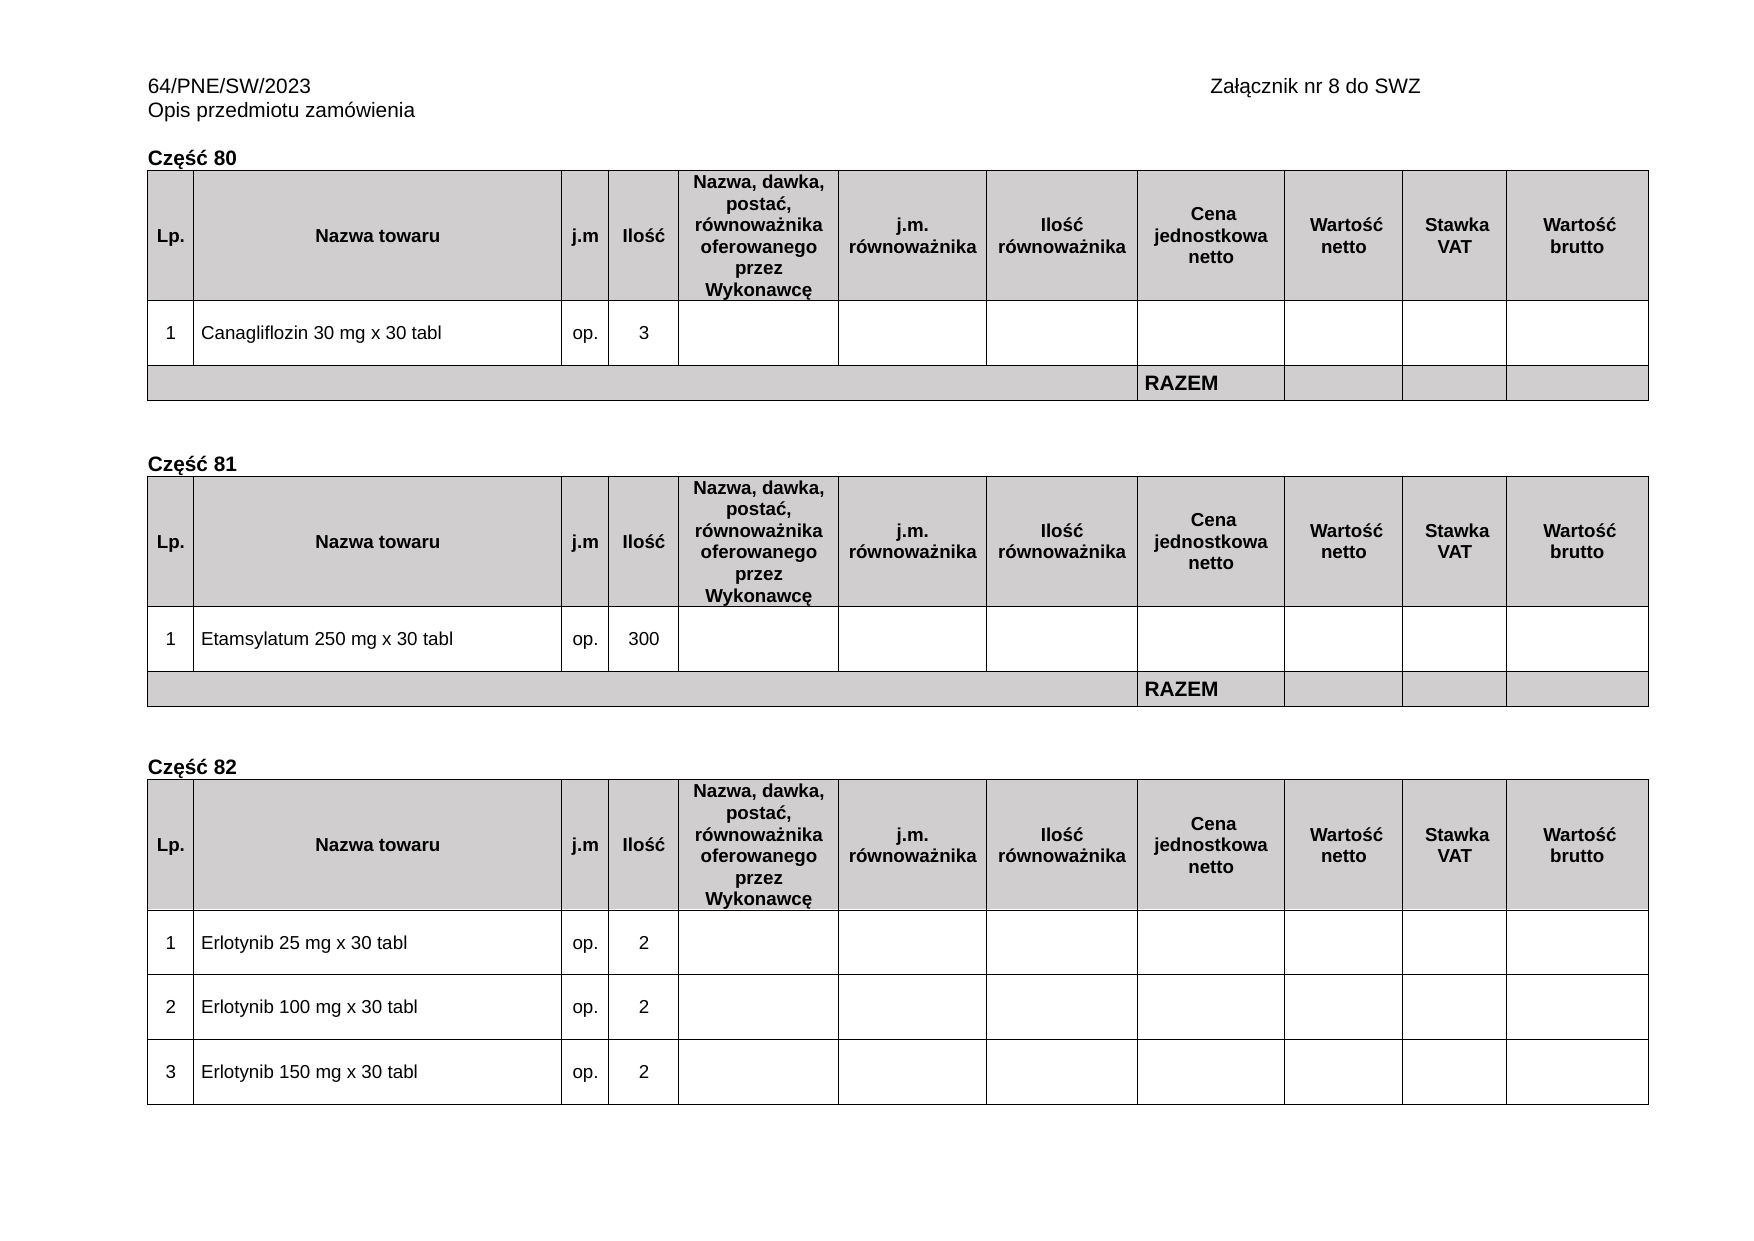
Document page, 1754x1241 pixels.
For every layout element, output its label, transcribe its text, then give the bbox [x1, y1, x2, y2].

table_cell Etamsylatum 250 mg x 30 tabl [194, 607, 561, 671]
table_cell 2 [148, 975, 193, 1039]
table_cell [1138, 301, 1284, 365]
table_header Ilość [609, 780, 678, 909]
table_cell op. [562, 975, 608, 1039]
table_cell [839, 911, 986, 974]
table_header Ilość równoważnika [987, 780, 1137, 909]
table_header Lp. [148, 477, 193, 606]
table_cell 2 [609, 911, 678, 974]
table_cell 3 [148, 1040, 193, 1104]
table_cell [1403, 607, 1506, 671]
table_cell [1507, 975, 1648, 1039]
table_header j.m. równoważnika [839, 171, 986, 300]
table_cell [1507, 366, 1648, 400]
table_header Nazwa, dawka, postać, równoważnika oferowanego przez Wykonawcę [679, 477, 838, 606]
table_cell 2 [609, 975, 678, 1039]
table_cell 2 [609, 1040, 678, 1104]
text Część 82 [148, 755, 1606, 779]
table_cell [1138, 911, 1284, 974]
table_cell 3 [609, 301, 678, 365]
table_header Nazwa, dawka, postać, równoważnika oferowanego przez Wykonawcę [679, 171, 838, 300]
table_header Wartość netto [1285, 477, 1402, 606]
table_header j.m [562, 780, 608, 909]
table_cell [679, 1040, 838, 1104]
table_cell 1 [148, 301, 193, 365]
table_cell [1403, 975, 1506, 1039]
table_header Cena jednostkowa netto [1138, 171, 1284, 300]
table_cell [1507, 301, 1648, 365]
table_cell [1138, 975, 1284, 1039]
table_cell [679, 301, 838, 365]
table_header Nazwa towaru [194, 477, 561, 606]
table_header Stawka VAT [1403, 171, 1506, 300]
table_cell [1403, 366, 1506, 400]
table_cell [1285, 607, 1402, 671]
table_header j.m. równoważnika [839, 477, 986, 606]
table_header j.m [562, 171, 608, 300]
table_cell Erlotynib 150 mg x 30 tabl [194, 1040, 561, 1104]
table_cell 1 [148, 607, 193, 671]
table_cell op. [562, 911, 608, 974]
table_cell [1285, 672, 1402, 706]
table_cell [987, 1040, 1137, 1104]
text Część 81 [148, 452, 1606, 476]
table_cell [148, 672, 1137, 706]
table_cell [839, 301, 986, 365]
table_cell [1507, 911, 1648, 974]
table_cell [148, 366, 1137, 400]
table_cell [987, 607, 1137, 671]
table_header Wartość netto [1285, 780, 1402, 909]
table_cell [987, 301, 1137, 365]
table_header Cena jednostkowa netto [1138, 780, 1284, 909]
table_header Wartość brutto [1507, 780, 1648, 909]
table_header Stawka VAT [1403, 477, 1506, 606]
table_header Cena jednostkowa netto [1138, 477, 1284, 606]
table_cell op. [562, 1040, 608, 1104]
table_cell [987, 975, 1137, 1039]
table_cell [679, 911, 838, 974]
table_cell [1138, 607, 1284, 671]
table_header j.m. równoważnika [839, 780, 986, 909]
table_cell Erlotynib 100 mg x 30 tabl [194, 975, 561, 1039]
table_header Wartość netto [1285, 171, 1402, 300]
table_header Lp. [148, 171, 193, 300]
table_cell [1403, 911, 1506, 974]
text Część 80 [148, 146, 1606, 170]
table_cell [679, 975, 838, 1039]
table_cell [1507, 607, 1648, 671]
table_cell [1403, 1040, 1506, 1104]
table_cell [1285, 911, 1402, 974]
table_header Lp. [148, 780, 193, 909]
table_header Stawka VAT [1403, 780, 1506, 909]
table_cell [839, 1040, 986, 1104]
table_cell op. [562, 301, 608, 365]
table_cell [839, 607, 986, 671]
table_cell Canagliflozin 30 mg x 30 tabl [194, 301, 561, 365]
table_header Wartość brutto [1507, 477, 1648, 606]
table_cell [1507, 1040, 1648, 1104]
table_cell [1285, 301, 1402, 365]
table_cell [1285, 1040, 1402, 1104]
table_header Ilość [609, 477, 678, 606]
table_cell RAZEM [1138, 672, 1284, 706]
table_cell op. [562, 607, 608, 671]
table_cell [1138, 1040, 1284, 1104]
table_cell [679, 607, 838, 671]
table_header Nazwa, dawka, postać, równoważnika oferowanego przez Wykonawcę [679, 780, 838, 909]
table_cell [987, 911, 1137, 974]
table_header Ilość [609, 171, 678, 300]
table_cell RAZEM [1138, 366, 1284, 400]
table_cell [1507, 672, 1648, 706]
table_cell [1403, 672, 1506, 706]
table_cell [839, 975, 986, 1039]
table_header Nazwa towaru [194, 171, 561, 300]
table_cell Erlotynib 25 mg x 30 tabl [194, 911, 561, 974]
table_header Ilość równoważnika [987, 171, 1137, 300]
table_header Nazwa towaru [194, 780, 561, 909]
table_header Ilość równoważnika [987, 477, 1137, 606]
table_cell [1285, 975, 1402, 1039]
table_header Wartość brutto [1507, 171, 1648, 300]
table_cell 300 [609, 607, 678, 671]
table_cell [1285, 366, 1402, 400]
table_cell 1 [148, 911, 193, 974]
table_cell [1403, 301, 1506, 365]
table_header j.m [562, 477, 608, 606]
